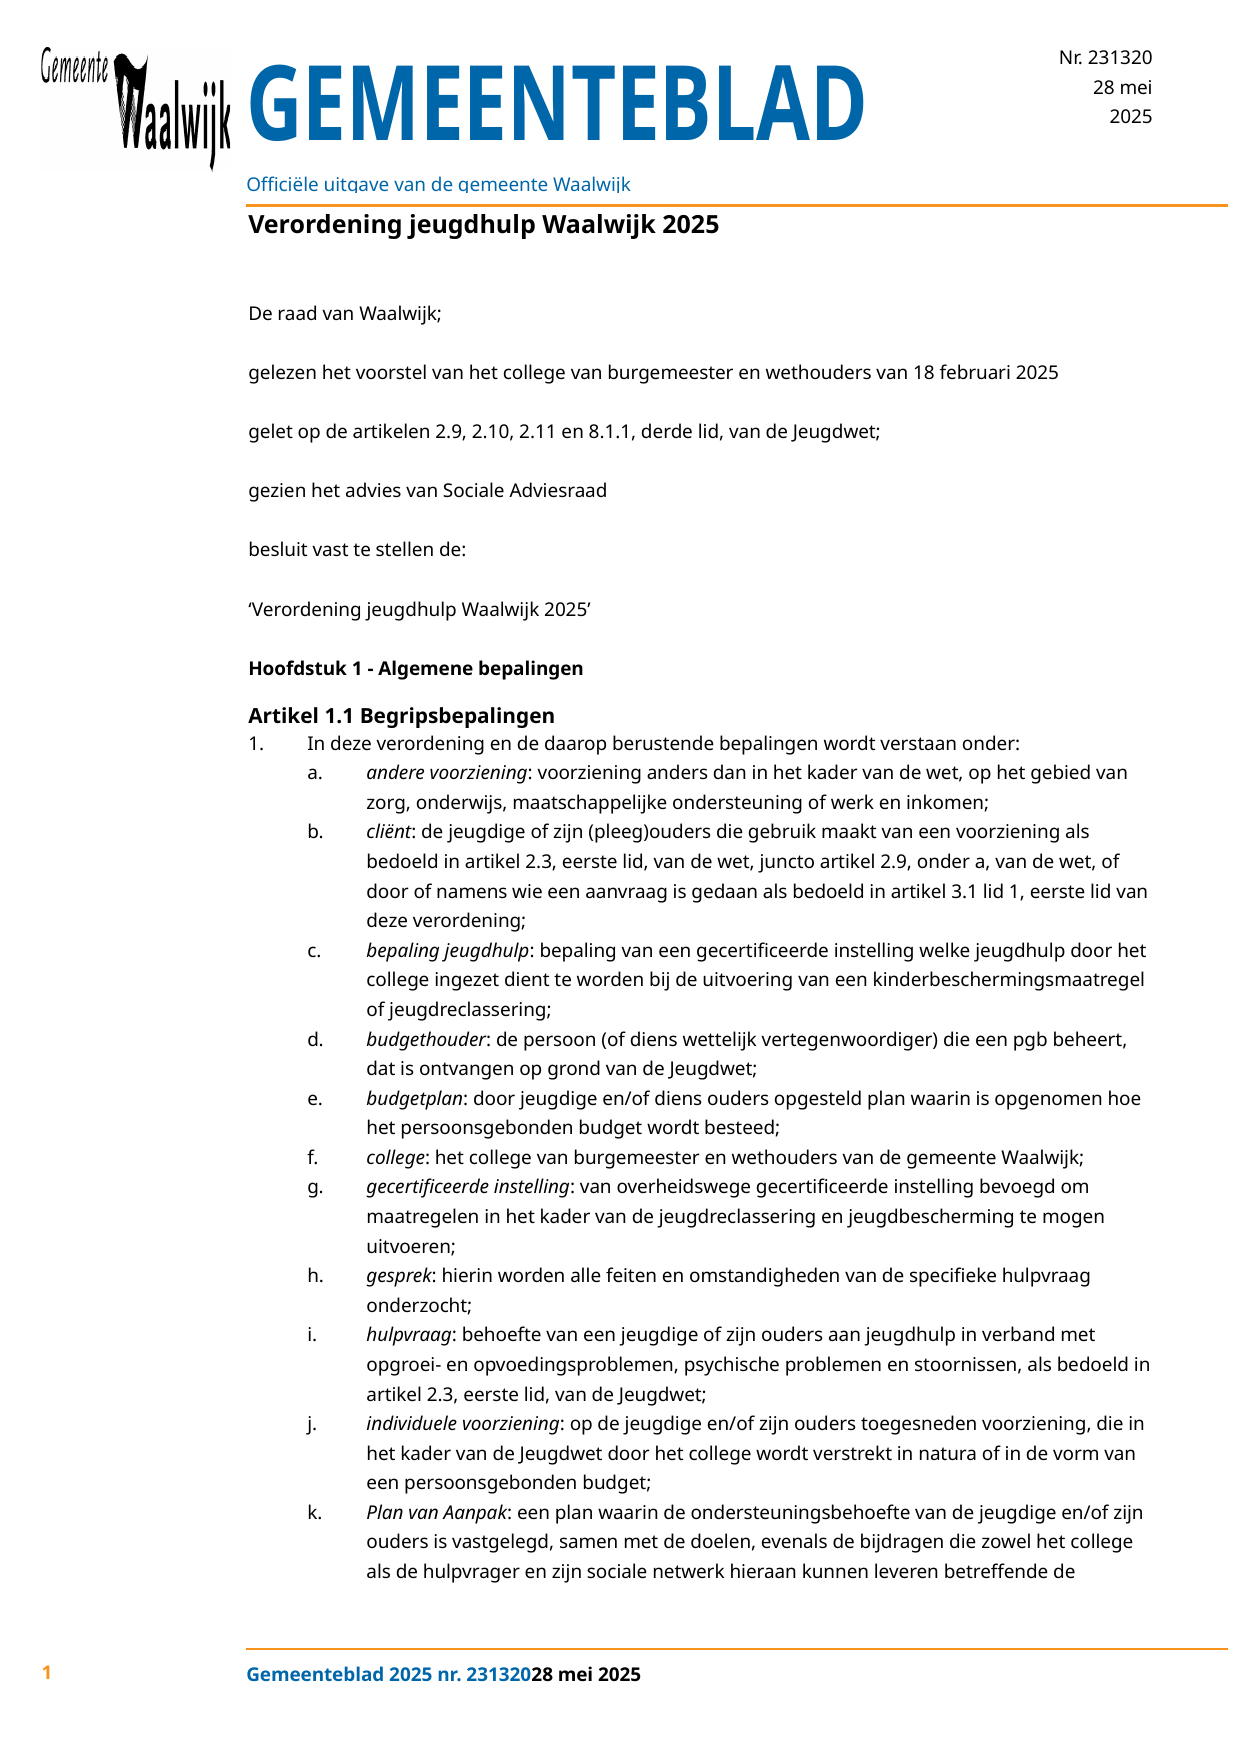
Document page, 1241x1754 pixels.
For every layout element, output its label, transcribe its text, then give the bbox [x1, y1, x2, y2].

list In deze verordening en de daarop berustende bepalingen wordt verstaan onder: [248, 730, 1152, 756]
text De raad van Waalwijk; [248, 300, 1152, 326]
text gezien het advies van Sociale Adviesraad [248, 477, 1152, 503]
text Hoofdstuk 1 - Algemene bepalingen [248, 655, 1152, 681]
text Verordening jeugdhulp Waalwijk 2025 [248, 207, 1152, 241]
list budgetplan: door jeugdige en/of diens ouders opgesteld plan waarin is opgenomen hoe het persoonsgebonden budget wordt besteed; [307, 1085, 1152, 1140]
list individuele voorziening: op de jeugdige en/of zijn ouders toegesneden voorziening, die in het kader van de Jeugdwet door het college wordt verstrekt in natura of in de vorm van een persoonsgebonden budget; [307, 1410, 1152, 1495]
text gelezen het voorstel van het college van burgemeester en wethouders van 18 februari 2025 [248, 359, 1152, 385]
list andere voorziening: voorziening anders dan in het kader van de wet, op het gebied van zorg, onderwijs, maatschappelijke ondersteuning of werk en inkomen; [307, 759, 1152, 815]
list gecertificeerde instelling: van overheidswege gecertificeerde instelling bevoegd om maatregelen in het kader van de jeugdreclassering en jeugdbescherming te mogen uitvoeren; [307, 1174, 1152, 1258]
list college: het college van burgemeester en wethouders van de gemeente Waalwijk; [307, 1144, 1152, 1170]
list cliënt: de jeugdige of zijn (pleeg)ouders die gebruik maakt van een voorziening als bedoeld in artikel 2.3, eerste lid, van de wet, juncto artikel 2.9, onder a, van de wet, of door of namens wie een aanvraag is gedaan als bedoeld in artikel 3.1 lid 1, eerste lid van deze verordening; [307, 819, 1152, 933]
list Plan van Aanpak: een plan waarin de ondersteuningsbehoefte van de jeugdige en/of zijn ouders is vastgelegd, samen met de doelen, evenals de bijdragen die zowel het college als de hulpvrager en zijn sociale netwerk hieraan kunnen leveren betreffende de [307, 1499, 1152, 1584]
list bepaling jeugdhulp: bepaling van een gecertificeerde instelling welke jeugdhulp door het college ingezet dient te worden bij de uitvoering van een kinderbeschermingsmaatregel of jeugdreclassering; [307, 937, 1152, 1022]
picture [41, 47, 231, 172]
text ‘Verordening jeugdhulp Waalwijk 2025’ [248, 596, 1152, 621]
text Artikel 1.1 Begripsbepalingen [248, 701, 1152, 730]
list hulpvraag: behoefte van een jeugdige of zijn ouders aan jeugdhulp in verband met opgroei- en opvoedingsproblemen, psychische problemen en stoornissen, als bedoeld in artikel 2.3, eerste lid, van de Jeugdwet; [307, 1322, 1152, 1406]
text besluit vast te stellen de: [248, 537, 1152, 562]
list gesprek: hierin worden alle feiten en omstandigheden van de specifieke hulpvraag onderzocht; [307, 1262, 1152, 1318]
list budgethouder: de persoon (of diens wettelijk vertegenwoordiger) die een pgb beheert, dat is ontvangen op grond van de Jeugdwet; [307, 1026, 1152, 1081]
text gelet op de artikelen 2.9, 2.10, 2.11 en 8.1.1, derde lid, van de Jeugdwet; [248, 418, 1152, 444]
